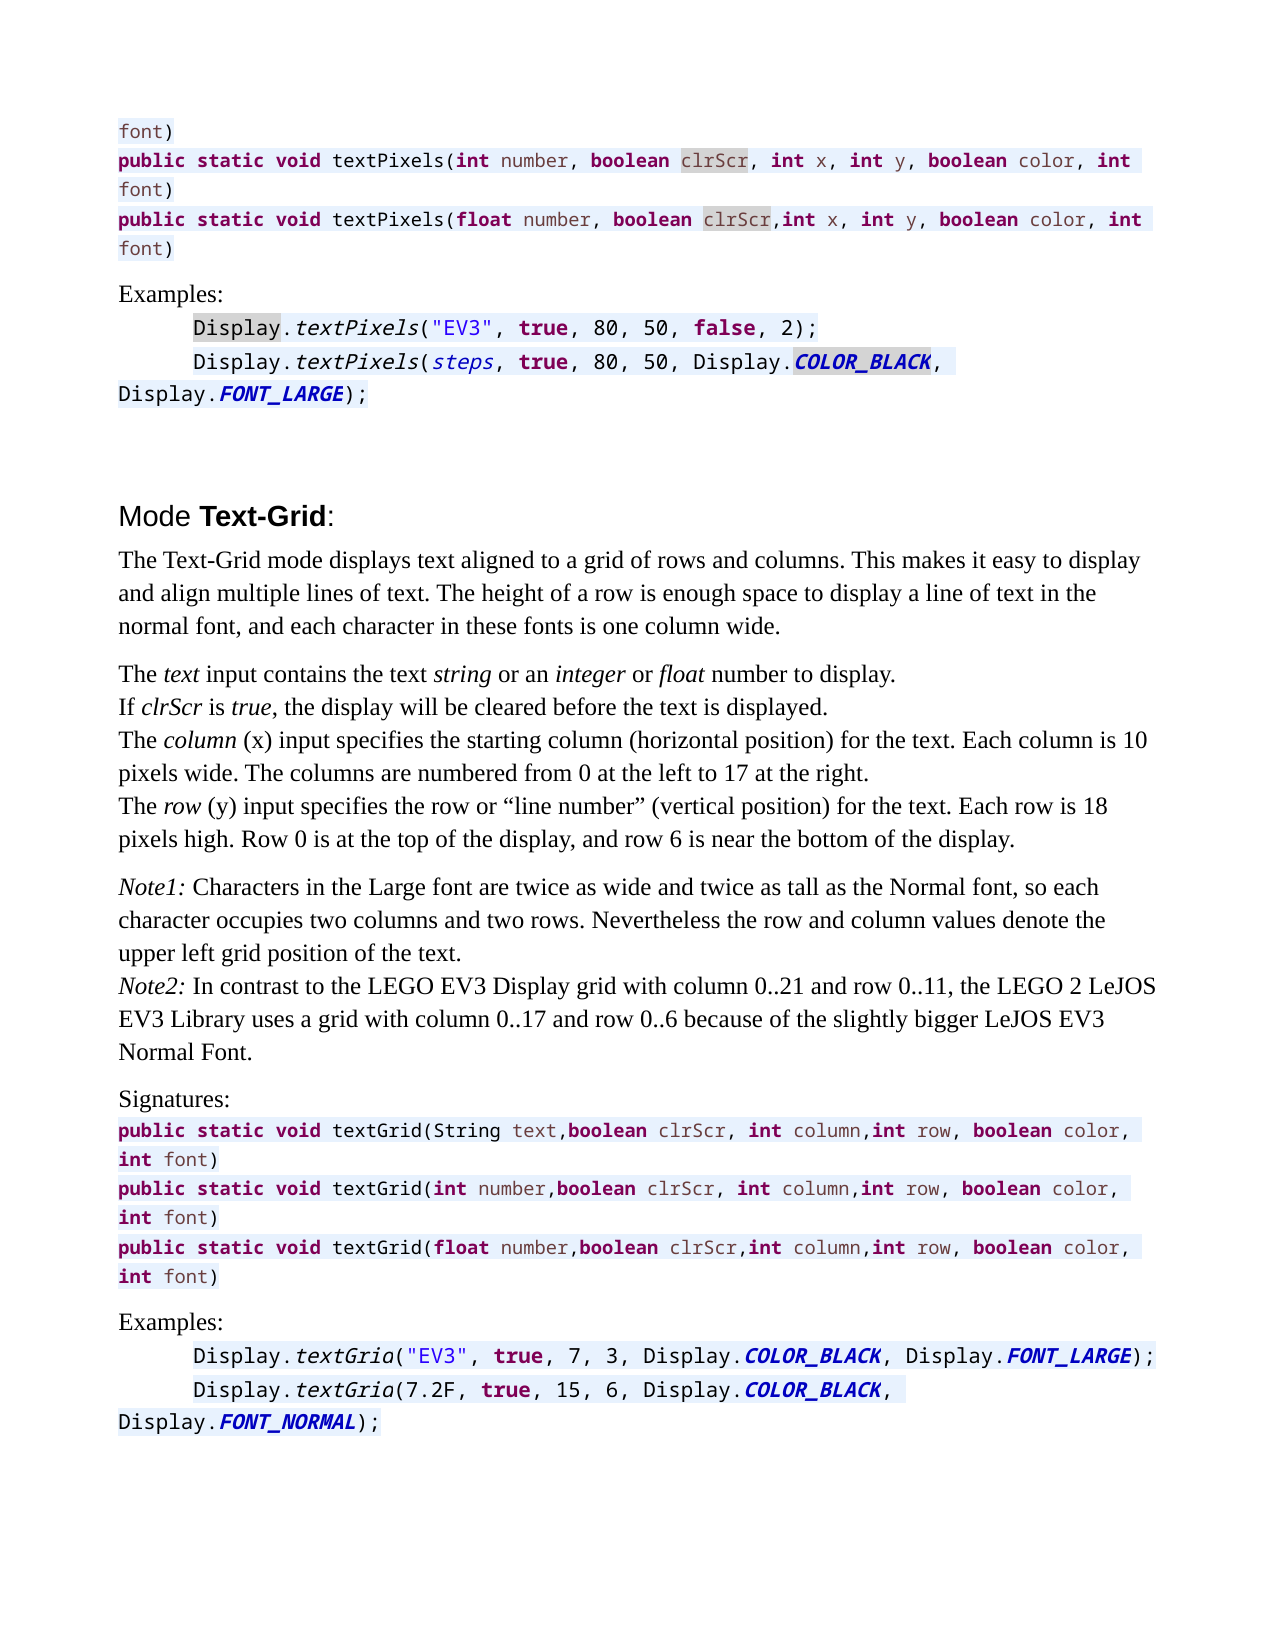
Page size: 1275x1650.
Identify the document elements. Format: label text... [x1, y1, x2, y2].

text Note1: Characters in the Large font are twice as wide and twice as tall as the Normal font, so each character occupies two columns and two rows. Nevertheless the row and column values denote the upper left grid position of the text. Note2: In contrast to the LEGO EV3 Display grid with column 0..21 and row 0..11, the LEGO 2 LeJOS EV3 Library uses a grid with column 0..17 and row 0..6 because of the slightly bigger LeJOS EV3 Normal Font. [118, 872, 1157, 1066]
text Examples: Display.textPixels("EV3", true, 80, 50, false, 2); Display.textPixels(steps, true, 80, 50, Display.COLOR_BLACK, Display.FONT_LARGE); [118, 279, 1157, 408]
subtitle Mode Text-Grid: [118, 499, 1157, 533]
text font) public static void textPixels(int number, boolean clrScr, int x, int y, boolean color, int font) public static void textPixels(float number, boolean clrScr,int x, int y, boolean color, int font) [118, 118, 1157, 261]
text The text input contains the text string or an integer or float number to display. If clrScr is true, the display will be cleared before the text is displayed. The column (x) input specifies the starting column (horizontal position) for the text. Each column is 10 pixels wide. The columns are numbered from 0 at the left to 17 at the right. The row (y) input specifies the row or “line number” (vertical position) for the text. Each row is 18 pixels high. Row 0 is at the top of the display, and row 6 is near the bottom of the display. [118, 659, 1157, 853]
text Signatures: public static void textGrid(String text,boolean clrScr, int column,int row, boolean color, int font) public static void textGrid(int number,boolean clrScr, int column,int row, boolean color, int font) public static void textGrid(float number,boolean clrScr,int column,int row, boolean color, int font) [118, 1084, 1157, 1289]
text Examples: Display.textGrid("EV3", true, 7, 3, Display.COLOR_BLACK, Display.FONT_LARGE); Display.textGrid(7.2F, true, 15, 6, Display.COLOR_BLACK, Display.FONT_NORMAL); [118, 1307, 1157, 1436]
text The Text-Grid mode displays text aligned to a grid of rows and columns. This makes it easy to display and align multiple lines of text. The height of a row is enough space to display a line of text in the normal font, and each character in these fonts is one column wide. [118, 545, 1157, 640]
